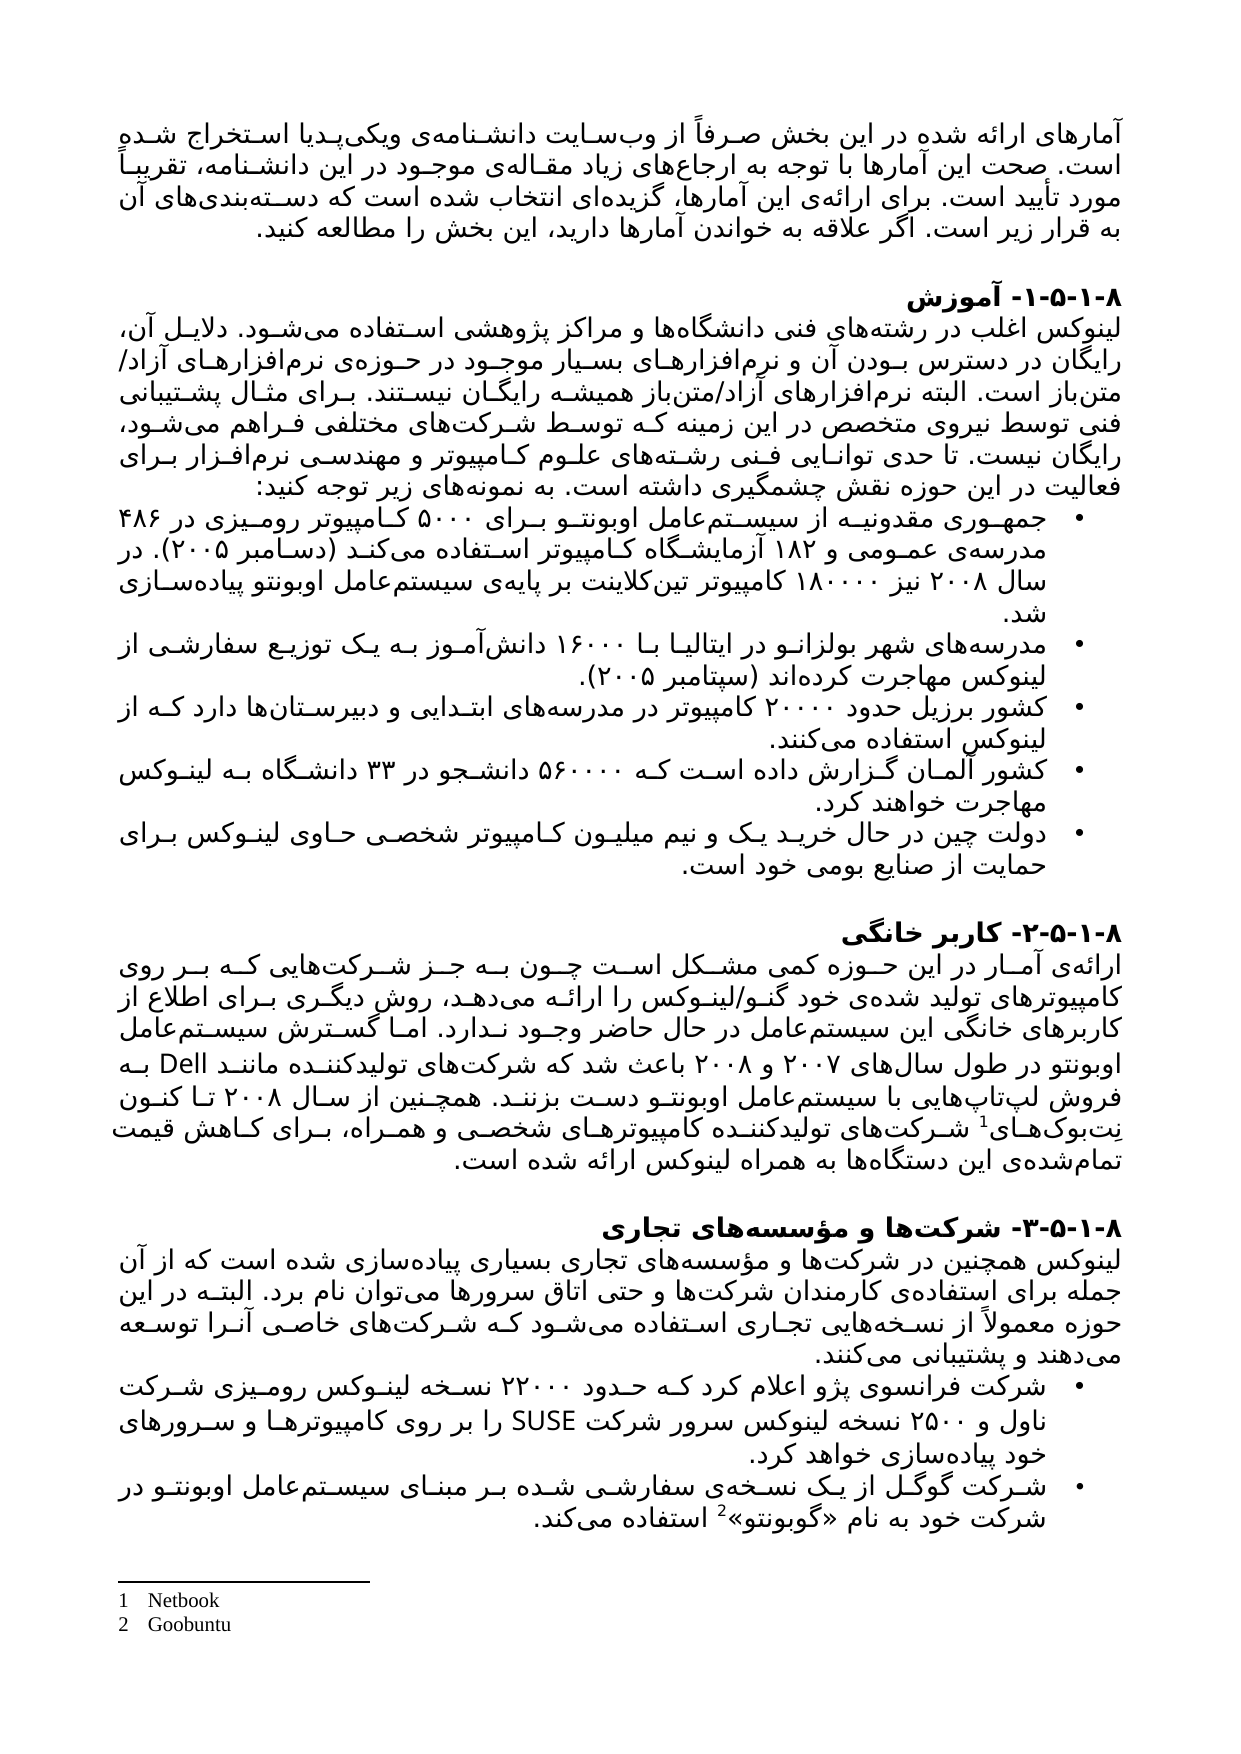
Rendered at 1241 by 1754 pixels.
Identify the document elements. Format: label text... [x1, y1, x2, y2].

list Goobuntu [118, 1612, 1122, 1636]
list جمهوری مقدونیه از سیستم‌عامل اوبونتو برای ۵۰۰۰ کامپیوتر رومیزی در ۴۸۶ مدرسه‌ی عمومی و ۱۸۲ آزمایشگاه کامپیوتر استفاده می‌کند (دسامبر ۲۰۰۵). در سال ۲۰۰۸ نیز ۱۸۰۰۰۰ کامپیوتر تین‌کلاینت بر پایه‌ی سیستم‌عامل اوبونتو پیاده‌سازی شد. [118, 502, 1084, 628]
list شرکت گوگل از یک نسخه‌ی سفارشی شده بر مبنای سیستم‌عامل اوبونتو در شرکت خود به نام «گوبونتو» استفاده می‌کند. [118, 1470, 1084, 1533]
list کشور برزیل حدود ۲۰۰۰۰ کامپیوتر در مدرسه‌های ابتدایی و دبیرستان‌ها دارد که از لینوکس استفاده می‌کنند. [118, 692, 1084, 755]
text آمارهای ارائه شده در این بخش صرفاً از وب‌سایت دانشنامه‌ی ویکی‌پدیا استخراج شده است. صحت این آمارها با توجه به ارجاع‌های زیاد مقاله‌ی موجود در این دانشنامه، تقریباً مورد تأیید است. برای ارائه‌ی این آمارها، گزیده‌ای انتخاب شده است که دسته‌بندی‌های آن به قرار زیر است. اگر علاقه به خواندن آمارها دارید، این بخش را مطالعه کنید. [118, 118, 1122, 244]
list شرکت فرانسوی پژو اعلام کرد که حدود ۲۲۰۰۰ نسخه لینوکس رومیزی شرکت ناول و ۲۵۰۰ نسخه لینوکس سرور شرکت SUSE را بر روی کامپیوترها و سرورهای خود پیاده‌سازی خواهد کرد. [118, 1370, 1084, 1470]
text ارائه‌ی آمار در این حوزه کمی مشکل است چون به جز شرکت‌هایی که بر روی کامپیوترهای تولید شده‌ی خود گنو/لینوکس را ارائه می‌دهد، روش دیگری برای اطلاع از کاربرهای خانگی این سیستم‌عامل در حال حاضر وجود ندارد. اما گسترش سیستم‌عامل اوبونتو در طول سال‌های ۲۰۰۷ و ۲۰۰۸ باعث شد که شرکت‌های تولید‌کننده مانند Dell به فروش لپ‌تاپ‌هایی با سیستم‌عامل اوبونتو دست بزنند. همچنین از سال ۲۰۰۸ تا کنون نِت‌بوک‌های شرکت‌های تولیدکننده کامپیوترهای شخصی و همراه، برای کاهش قیمت تمام‌شده‌ی این دستگاه‌ها به همراه لینوکس ارائه شده است. [118, 949, 1122, 1176]
list دولت چین در حال خرید یک و نیم میلیون کامپیوتر شخصی حاوی لینوکس برای حمایت از صنایع بومی خود است. [118, 818, 1084, 881]
text لینوکس همچنین در شرکت‌ها و مؤسسه‌های تجاری بسیاری پیاده‌سازی شده است که از آن جمله برای استفاده‌ی کارمندان شرکت‌ها و حتی اتاق سرورها می‌توان نام برد. البته در این حوزه معمولاً از نسخه‌هایی تجاری استفاده می‌شود که شرکت‌های خاصی آنرا توسعه می‌دهند و پشتیبانی می‌کنند. [118, 1244, 1122, 1370]
text لینوکس اغلب در رشته‌های فنی دانشگاه‌ها و مراکز پژوهشی استفاده می‌شود. دلایل آن، رایگان در دسترس بودن آن و نرم‌افزارهای بسیار موجود در حوزه‌ی نرم‌افزارهای آزاد/‌متن‌باز است. البته نرم‌افزارهای آزاد/متن‌باز همیشه رایگان نیستند. برای مثال پشتیبانی فنی توسط نیروی متخصص در این زمینه که توسط شرکت‌های مختلفی فراهم می‌شود، رایگان نیست. تا حدی توانایی فنی رشته‌های علوم کامپیوتر و مهندسی نرم‌افزار برای فعالیت در این حوزه نقش چشمگیری داشته است. به نمونه‌های زیر توجه کنید: [118, 313, 1122, 502]
list کشور آلمان گزارش داده است که ۵۶۰۰۰۰ دانشجو در ۳۳ دانشگاه به لینوکس مهاجرت خواهند کرد. [118, 755, 1084, 818]
list مدرسه‌های شهر بولزانو در ایتالیا با ۱۶۰۰۰ دانش‌آموز به یک توزیع سفارشی از لینوکس مهاجرت کرده‌اند (سپتامبر ۲۰۰۵). [118, 628, 1084, 692]
text ۳-۵-۱-۸- شرکت‌ها و مؤسسه‌های تجاری [118, 1212, 1122, 1244]
text Netbook [118, 1588, 1122, 1612]
text ۱-۵-۱-۸- آموزش [118, 281, 1122, 313]
text ۲-۵-۱-۸- کاربر خانگی [118, 918, 1122, 949]
